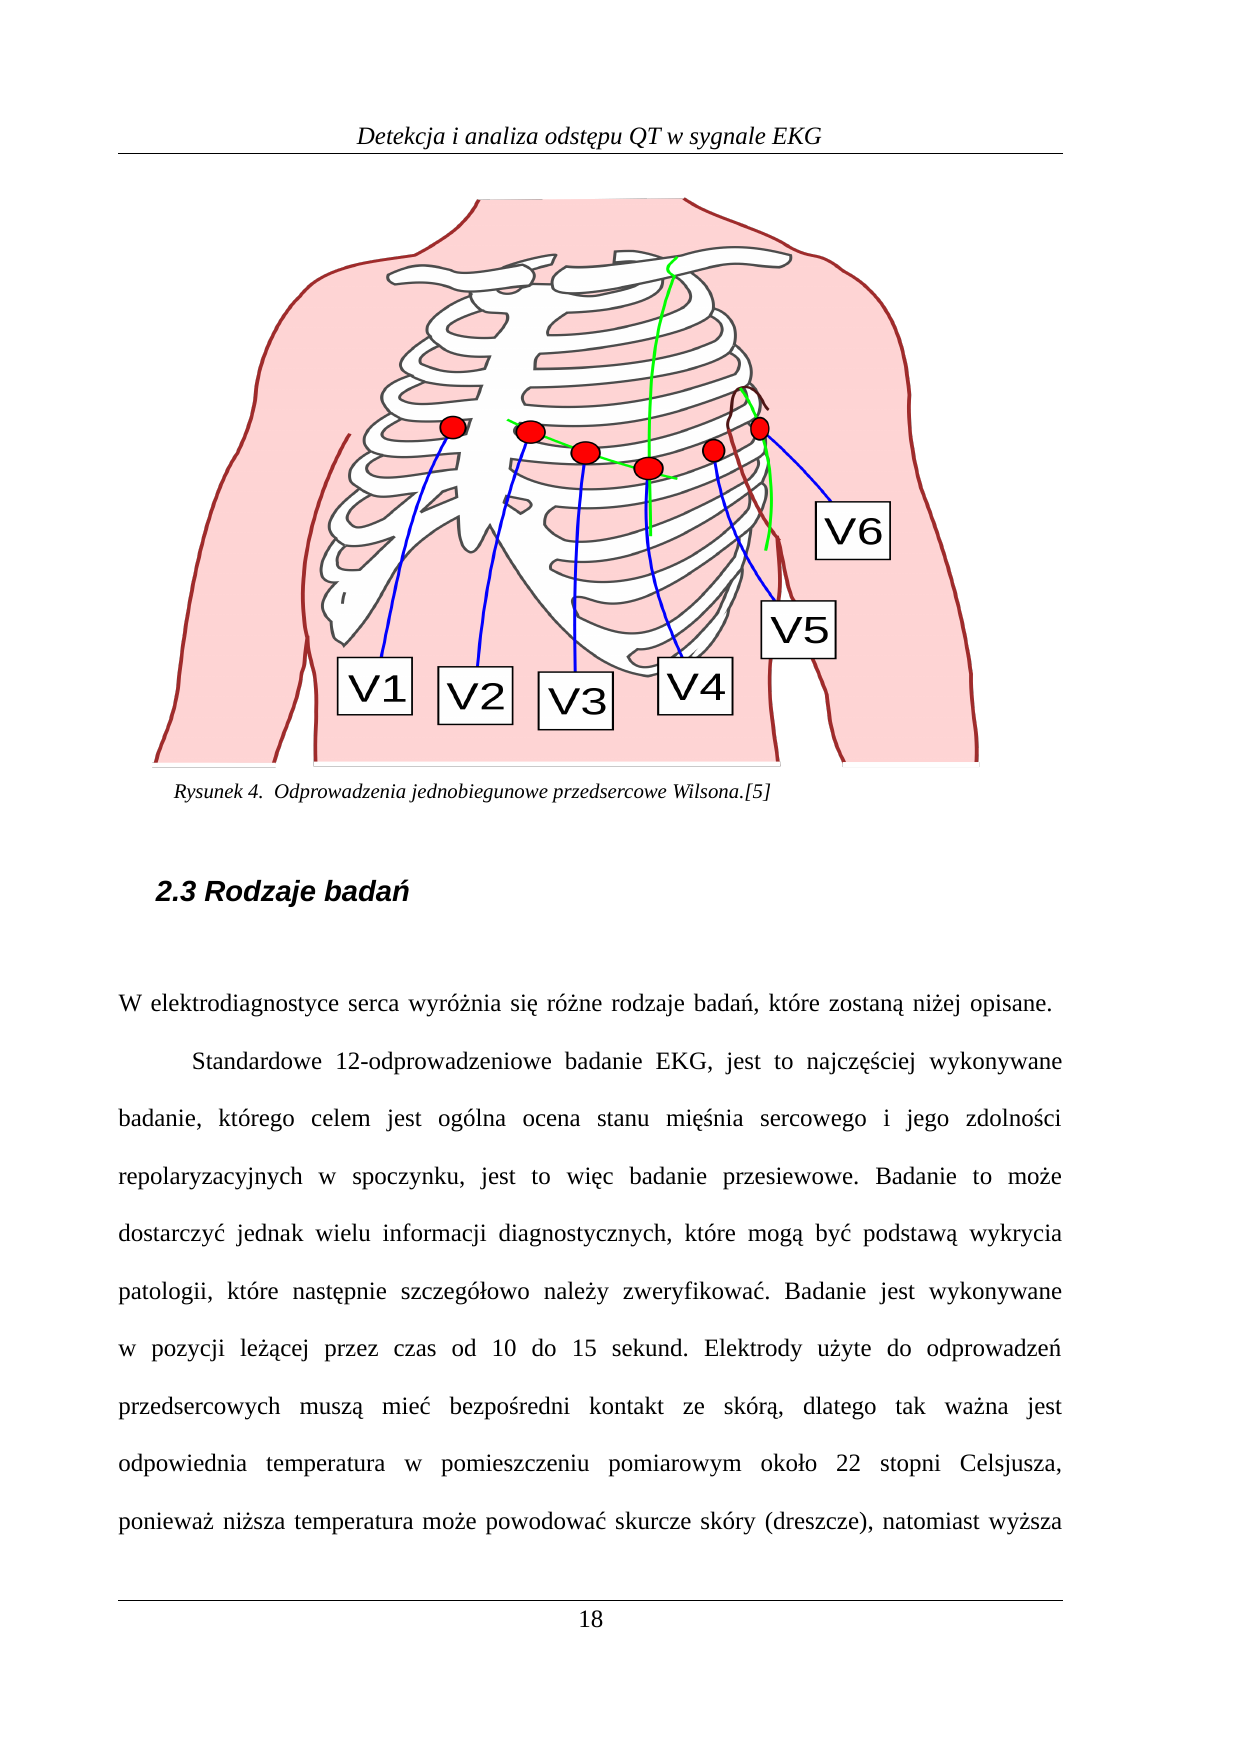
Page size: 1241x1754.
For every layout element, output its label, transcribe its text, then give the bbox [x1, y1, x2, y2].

text W elektrodiagnostyce serca wyróżnia się różne rodzaje badań, które zostaną niżej opisane. Standardowe 12-odprowadzeniowe badanie EKG, jest to najczęściej wykonywane badanie, którego celem jest ogólna ocena stanu mięśnia sercowego i jego zdolności repolaryzacyjnych w spoczynku, jest to więc badanie przesiewowe. Badanie to może dostarczyć jednak wielu informacji diagnostycznych, które mogą być podstawą wykrycia patologii, które następnie szczegółowo należy zweryfikować. Badanie jest wykonywane w pozycji leżącej przez czas od 10 do 15 sekund. Elektrody użyte do odprowadzeń przedsercowych muszą mieć bezpośredni kontakt ze skórą, dlatego tak ważna jest odpowiednia temperatura w pomieszczeniu pomiarowym około 22 stopni Celsjusza, ponieważ niższa temperatura może powodować skurcze skóry (dreszcze), natomiast wyższa [118, 974, 1063, 1534]
picture [135, 184, 1010, 779]
text Rysunek 4. Odprowadzenia jednobiegunowe przedsercowe Wilsona.[5] [174, 779, 971, 803]
subtitle 2.3 Rodzaje badań [156, 874, 1063, 907]
